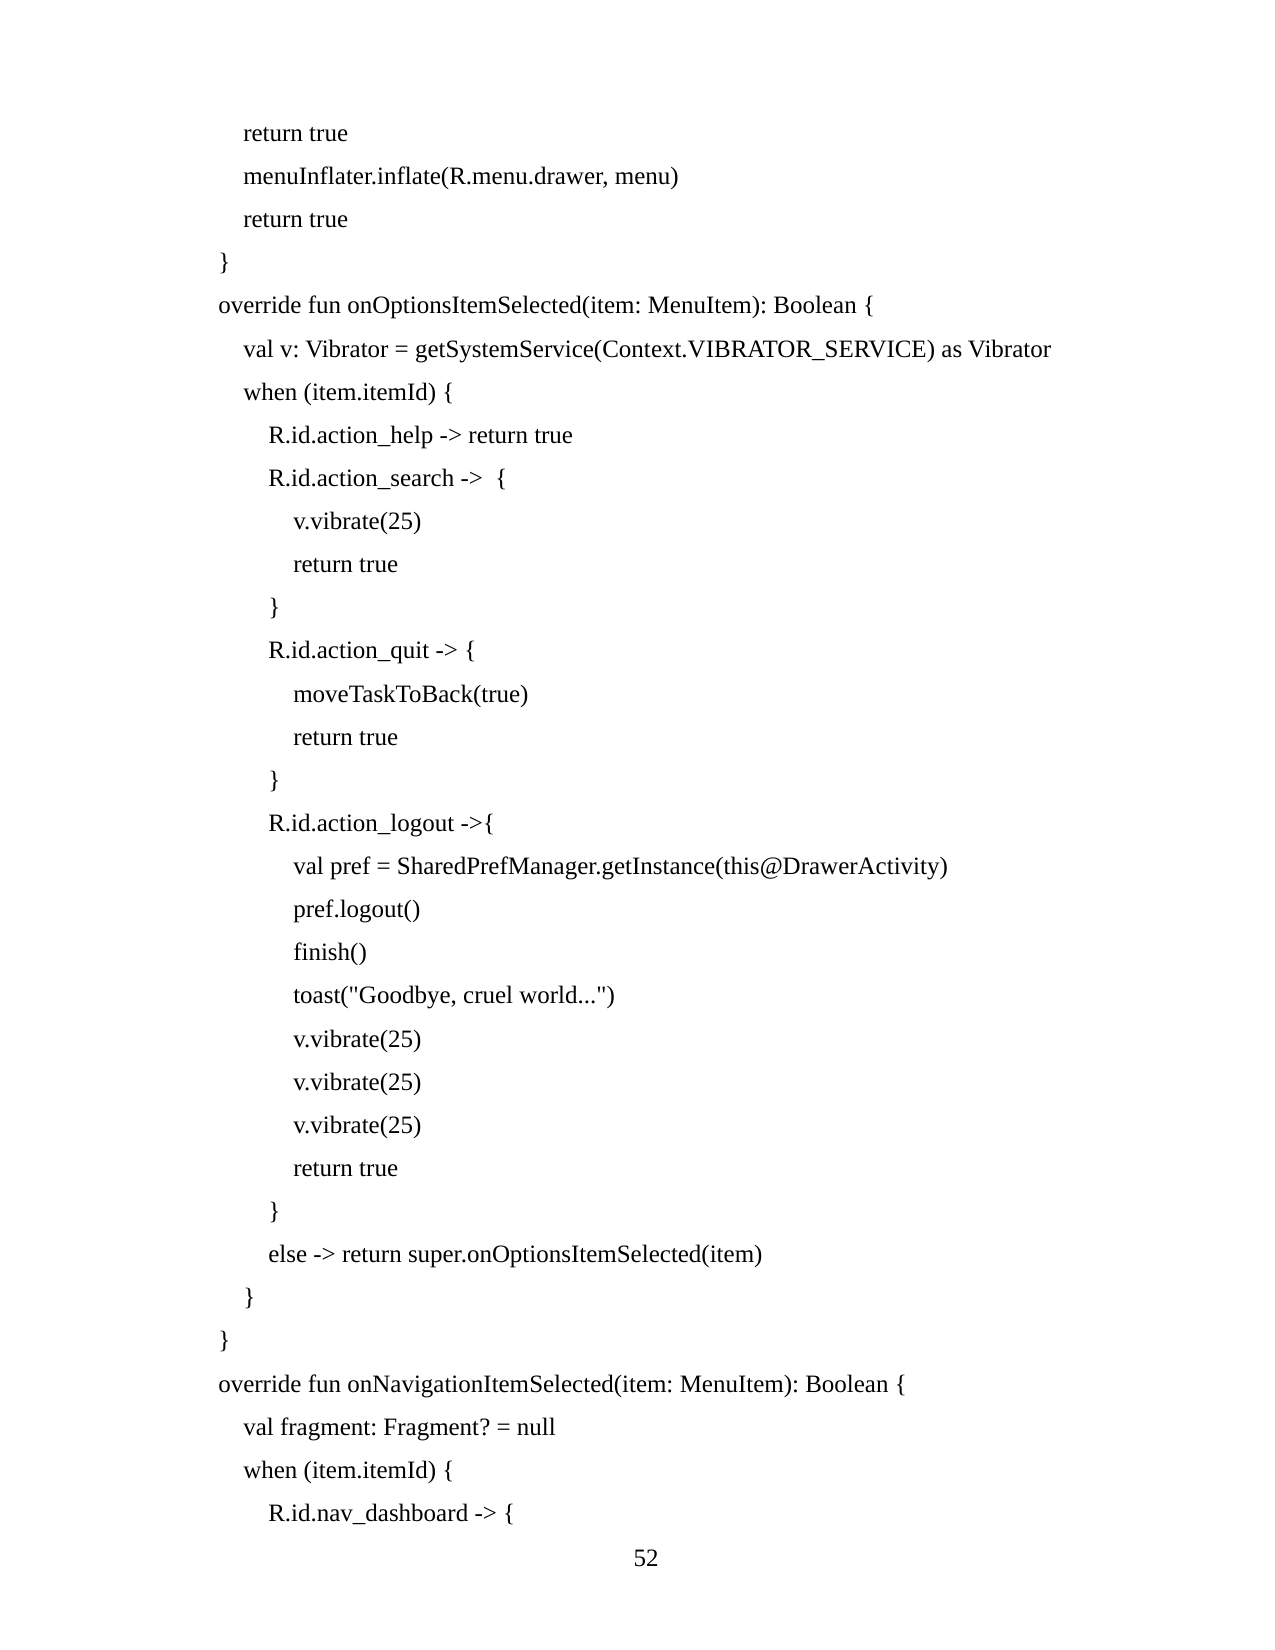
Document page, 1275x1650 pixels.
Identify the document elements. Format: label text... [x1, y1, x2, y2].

text return true [193, 118, 1157, 147]
text when (item.itemId) { [193, 377, 1157, 406]
text return true [193, 549, 1157, 578]
text return true [193, 1153, 1157, 1182]
text R.id.nav_dashboard -> { [193, 1498, 1157, 1527]
text } [193, 1282, 1157, 1311]
text } [193, 1326, 1157, 1354]
text } [193, 592, 1157, 621]
text v.vibrate(25) [193, 1067, 1157, 1096]
text val fragment: Fragment? = null [193, 1412, 1157, 1441]
text moveTaskToBack(true) [193, 679, 1157, 707]
text menuInflater.inflate(R.menu.drawer, menu) [193, 161, 1157, 190]
text v.vibrate(25) [193, 506, 1157, 535]
text when (item.itemId) { [193, 1455, 1157, 1484]
text R.id.action_help -> return true [193, 420, 1157, 449]
text R.id.action_search -> { [193, 463, 1157, 492]
text v.vibrate(25) [193, 1024, 1157, 1052]
text v.vibrate(25) [193, 1110, 1157, 1139]
text } [193, 765, 1157, 794]
text return true [193, 722, 1157, 751]
text override fun onNavigationItemSelected(item: MenuItem): Boolean { [193, 1369, 1157, 1397]
text override fun onOptionsItemSelected(item: MenuItem): Boolean { [193, 291, 1157, 319]
text } [193, 247, 1157, 276]
text val v: Vibrator = getSystemService(Context.VIBRATOR_SERVICE) as Vibrator [193, 334, 1157, 362]
text val pref = SharedPrefManager.getInstance(this@DrawerActivity) [193, 851, 1157, 880]
text } [193, 1196, 1157, 1225]
text R.id.action_quit -> { [193, 636, 1157, 664]
text else -> return super.onOptionsItemSelected(item) [193, 1239, 1157, 1268]
text toast("Goodbye, cruel world...") [193, 981, 1157, 1009]
text R.id.action_logout ->{ [193, 808, 1157, 837]
text return true [193, 204, 1157, 233]
text finish() [193, 937, 1157, 966]
text pref.logout() [193, 894, 1157, 923]
